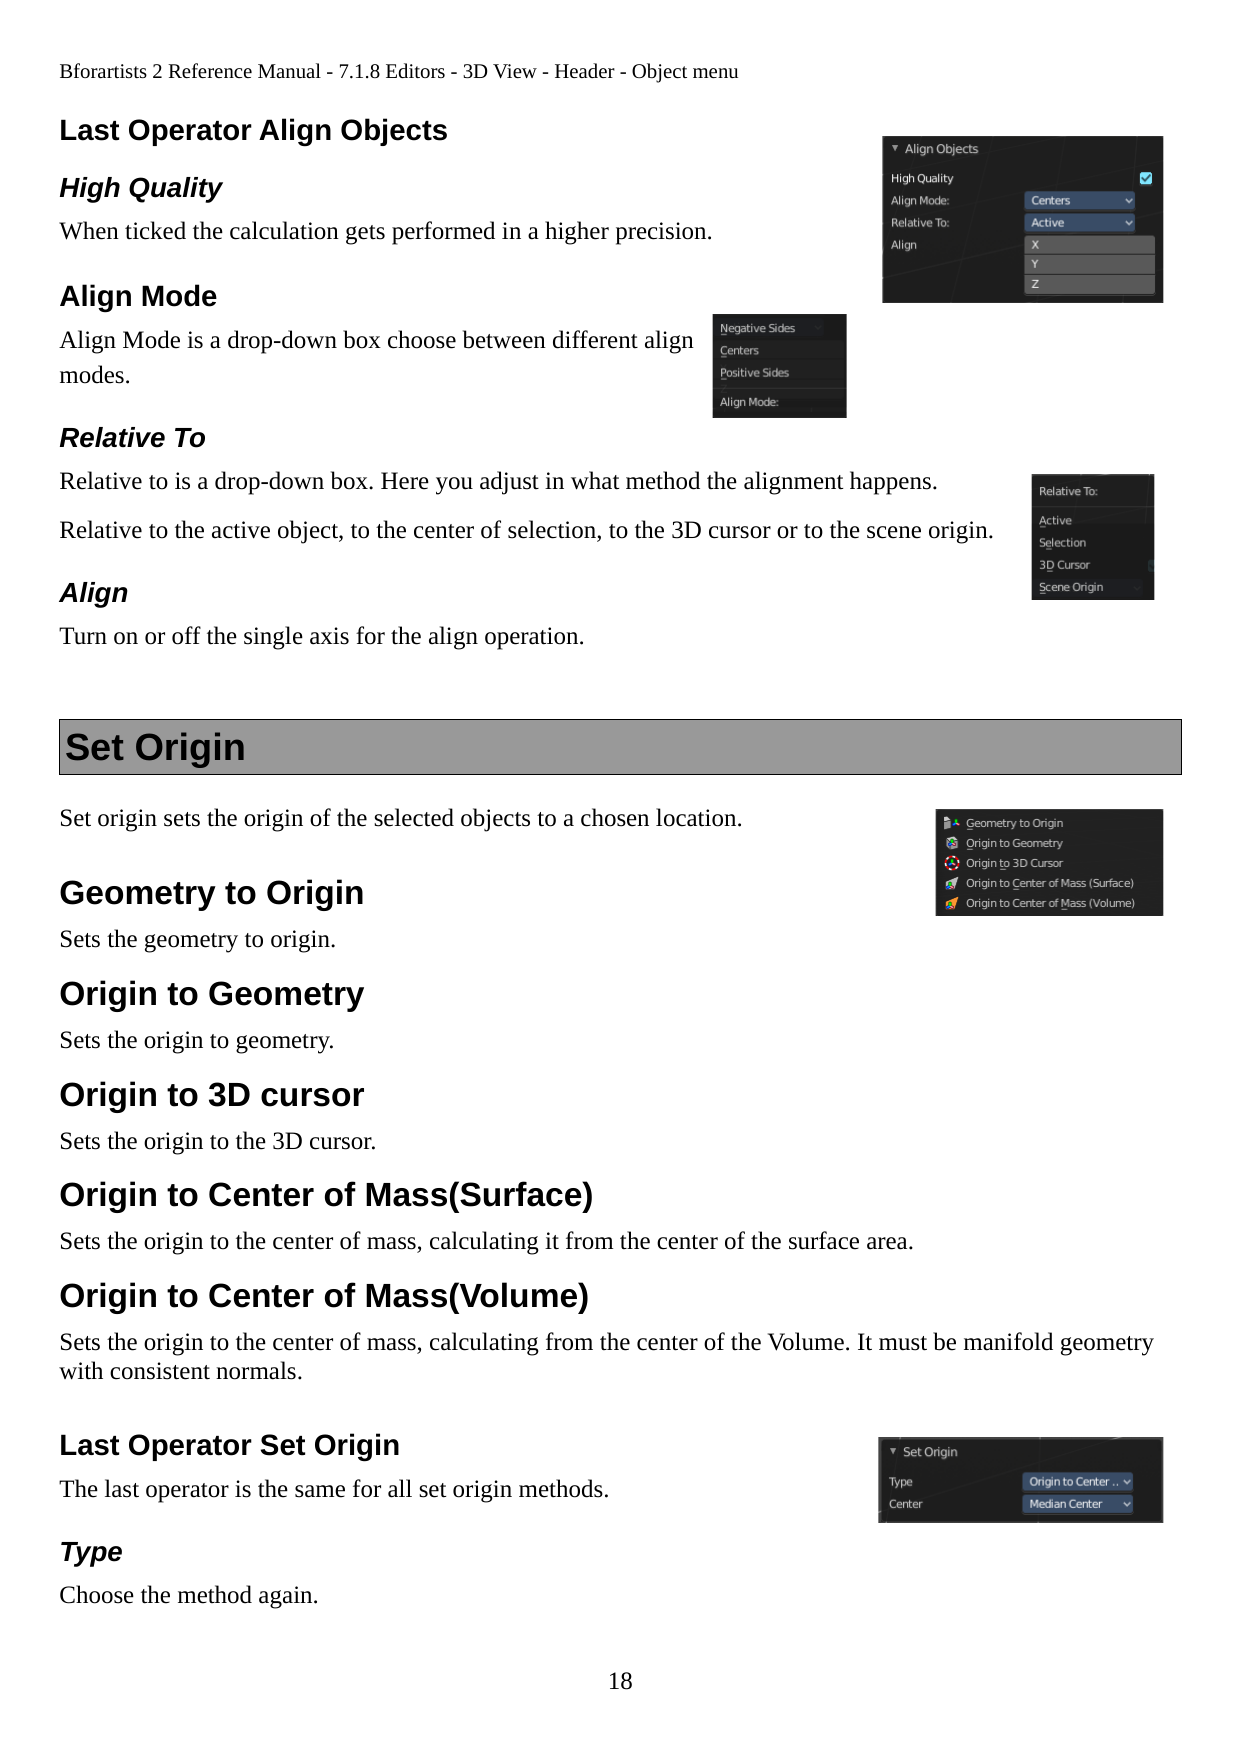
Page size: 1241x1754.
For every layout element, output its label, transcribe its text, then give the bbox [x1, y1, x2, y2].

text Sets the origin to the 3D cursor. [59, 1126, 1181, 1154]
text Sets the origin to geometry. [59, 1025, 1181, 1054]
picture [1031, 474, 1155, 600]
text [847, 326, 1181, 389]
text Relative to is a drop-down box. Here you adjust in what method the alignment happens. [59, 466, 1181, 495]
subtitle Origin to Center of Mass(Surface) [59, 1175, 1181, 1214]
subtitle [1164, 873, 1181, 912]
subtitle Last Operator Set Origin [59, 1428, 1181, 1462]
subtitle Origin to Geometry [59, 974, 1181, 1012]
text Choose the method again. [59, 1580, 1181, 1609]
text Sets the origin to the center of mass, calculating from the center of the Volume. It must be manifold geometry with consistent normals. [59, 1327, 1181, 1385]
subtitle Origin to 3D cursor [59, 1074, 1181, 1113]
text Set origin sets the origin of the selected objects to a chosen location. [59, 803, 1181, 832]
picture [935, 809, 1164, 916]
subtitle High Quality [59, 171, 882, 203]
subtitle [1164, 171, 1181, 203]
subtitle Geometry to Origin [59, 873, 935, 912]
subtitle Last Operator Align Objects [59, 113, 1181, 146]
text Relative to the active object, to the center of selection, to the 3D cursor or to the scene origin. [59, 515, 1031, 544]
text Sets the geometry to origin. [59, 924, 1181, 953]
text When ticked the calculation gets performed in a higher precision. [59, 216, 882, 244]
subtitle Align [59, 577, 1181, 608]
text Sets the origin to the center of mass, calculating it from the center of the surface area. [59, 1226, 1181, 1255]
picture [882, 136, 1164, 303]
subtitle Align Mode [59, 279, 1181, 313]
subtitle Origin to Center of Mass(Volume) [59, 1276, 1181, 1315]
picture [878, 1437, 1164, 1523]
subtitle Relative To [59, 422, 1181, 453]
text The last operator is the same for all set origin methods. [59, 1474, 878, 1503]
picture [712, 314, 847, 418]
table_header Set Origin [60, 720, 1181, 774]
text Turn on or off the single axis for the align operation. [59, 621, 1181, 650]
text Align Mode is a drop-down box choose between different align modes. [59, 326, 712, 389]
subtitle Type [59, 1536, 1181, 1568]
